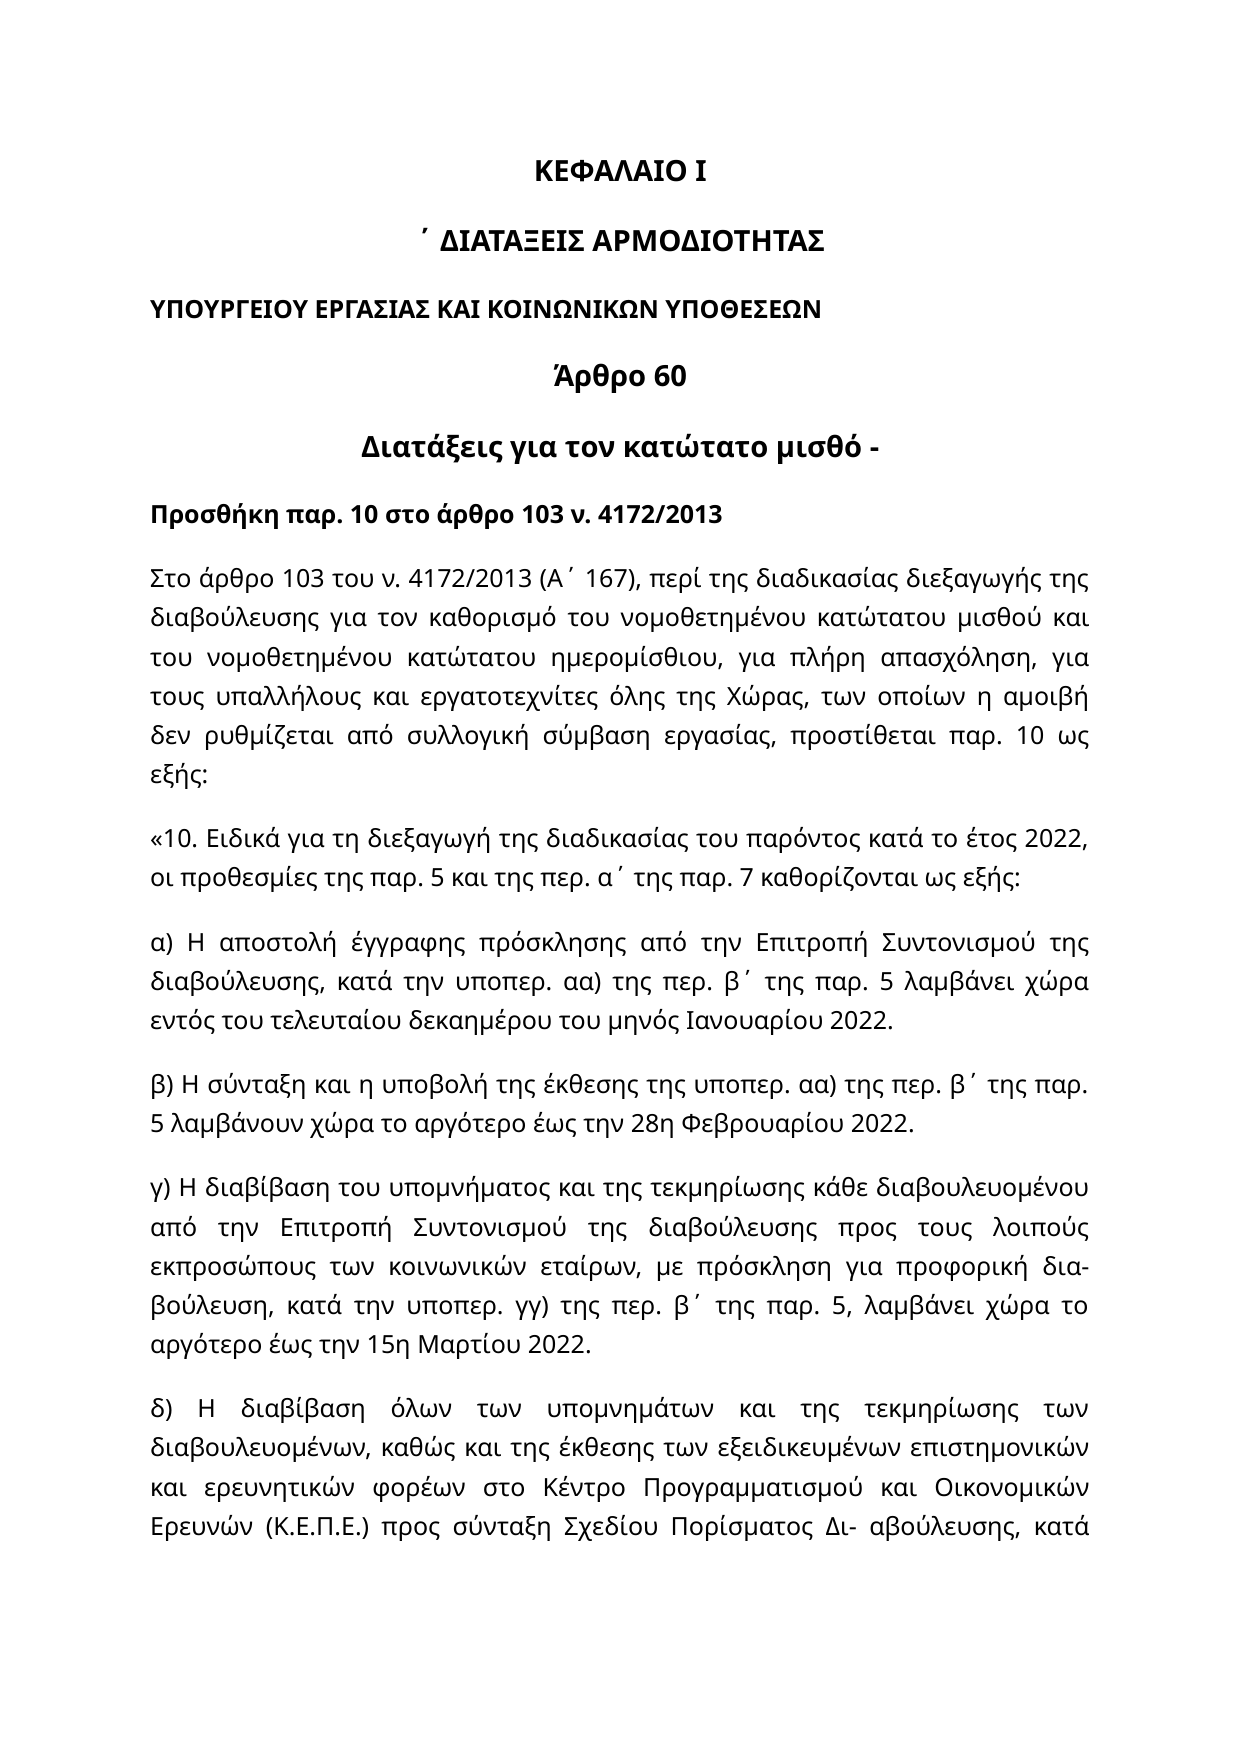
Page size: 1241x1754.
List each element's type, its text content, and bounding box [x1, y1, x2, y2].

text δ) Η διαβίβαση όλων των υπομνημάτων και της τεκμηρίωσης των διαβουλευομένων, καθώς και της έκθεσης των εξειδικευμένων επιστημονικών και ερευνητικών φορέων στο Κέντρο Προγραμματισμού και Οικονομικών Ερευνών (Κ.Ε.Π.Ε.) προς σύνταξη Σχεδίου Πορίσματος Δι- αβούλευσης, κατά [150, 1391, 1090, 1542]
subtitle ΄ ΔΙΑΤΑΞΕΙΣ ΑΡΜΟΔΙΟΤΗΤΑΣ [150, 221, 1090, 260]
text γ) Η διαβίβαση του υπομνήματος και της τεκμηρίωσης κάθε διαβουλευομένου από την Επιτροπή Συντονισμού της διαβούλευσης προς τους λοιπούς εκπροσώπους των κοινωνικών εταίρων, με πρόσκληση για προφορική δια- βούλευση, κατά την υποπερ. γγ) της περ. β΄ της παρ. 5, λαμβάνει χώρα το αργότερο έως την 15η Μαρτίου 2022. [150, 1170, 1090, 1361]
text ΥΠΟΥΡΓΕΙΟΥ ΕΡΓΑΣΙΑΣ ΚΑΙ ΚΟΙΝΩΝΙΚΩΝ ΥΠΟΘΕΣΕΩΝ [150, 291, 1090, 325]
text α) Η αποστολή έγγραφης πρόσκλησης από την Επιτροπή Συντονισμού της διαβούλευσης, κατά την υποπερ. αα) της περ. β΄ της παρ. 5 λαμβάνει χώρα εντός του τελευταίου δεκαημέρου του μηνός Ιανουαρίου 2022. [150, 924, 1090, 1037]
text Προσθήκη παρ. 10 στο άρθρο 103 ν. 4172/2013 [150, 497, 1090, 531]
text Στο άρθρο 103 του ν. 4172/2013 (Α΄ 167), περί της διαδικασίας διεξαγωγής της διαβούλευσης για τον καθορισμό του νομοθετημένου κατώτατου μισθού και του νομοθετημένου κατώτατου ημερομίσθιου, για πλήρη απασχόληση, για τους υπαλλήλους και εργατοτεχνίτες όλης της Χώρας, των οποίων η αμοιβή δεν ρυθμίζεται από συλλογική σύμβαση εργασίας, προστίθεται παρ. 10 ως εξής: [150, 561, 1090, 791]
subtitle Διατάξεις για τον κατώτατο μισθό - [150, 426, 1090, 466]
text «10. Ειδικά για τη διεξαγωγή της διαδικασίας του παρόντος κατά το έτος 2022, οι προθεσμίες της παρ. 5 και της περ. α΄ της παρ. 7 καθορίζονται ως εξής: [150, 821, 1090, 894]
subtitle Άρθρο 60 [150, 355, 1090, 395]
subtitle ΚΕΦΑΛΑΙΟ Ι [150, 150, 1090, 190]
text β) Η σύνταξη και η υποβολή της έκθεσης της υποπερ. αα) της περ. β΄ της παρ. 5 λαμβάνουν χώρα το αργότερο έως την 28η Φεβρουαρίου 2022. [150, 1067, 1090, 1140]
